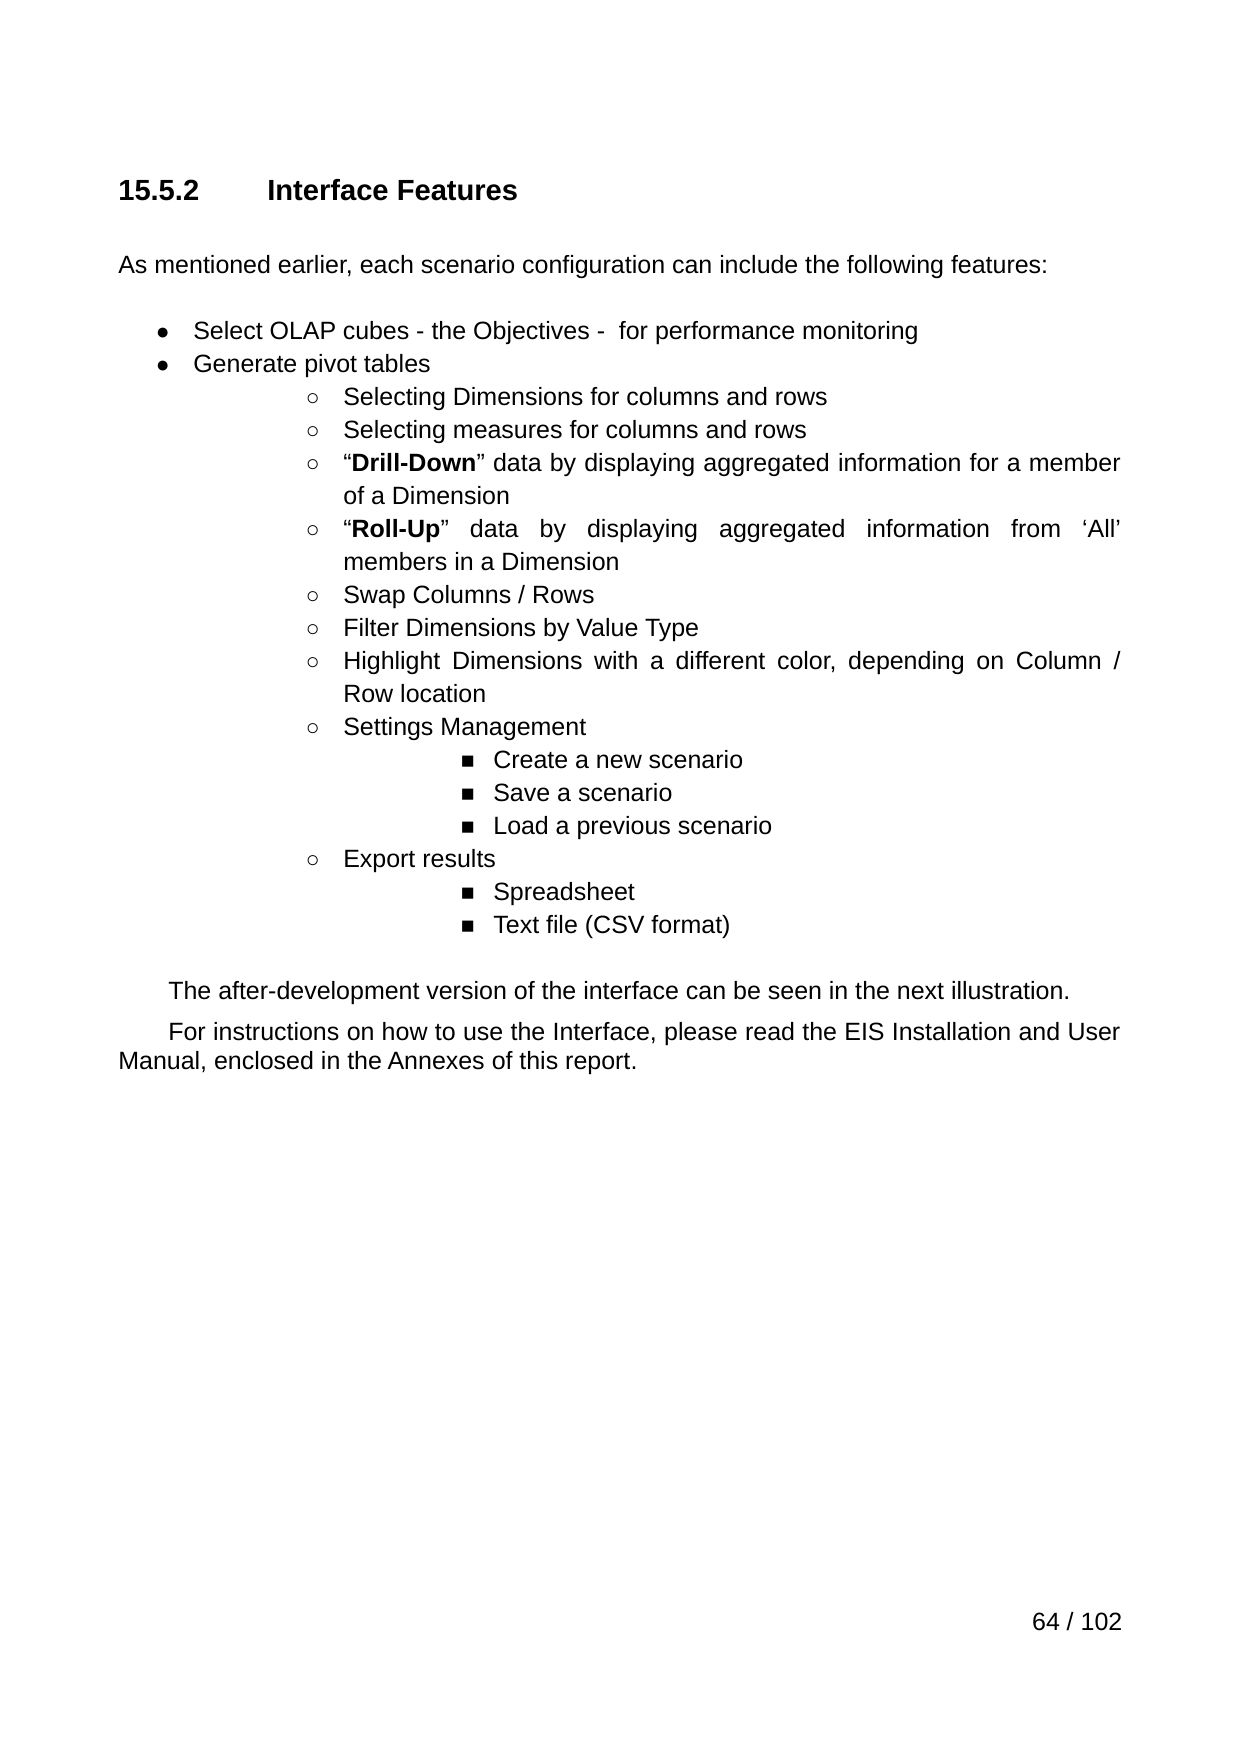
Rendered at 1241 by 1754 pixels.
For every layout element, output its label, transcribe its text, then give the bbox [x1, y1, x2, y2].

list Selecting Dimensions for columns and rows [306, 382, 1122, 410]
list Filter Dimensions by Value Type [306, 613, 1122, 642]
list Create a new scenario [343, 745, 1122, 774]
list “Drill-Down” data by displaying aggregated information for a member of a Dimension [306, 448, 1122, 509]
text For instructions on how to use the Interface, please read the EIS Installation and User Manual, enclosed in the Annexes of this report. [118, 1017, 1122, 1075]
list Export results [306, 844, 1122, 873]
list “Roll-Up” data by displaying aggregated information from ‘All’ members in a Dimension [306, 514, 1122, 576]
list Settings Management [306, 712, 1122, 741]
list Select OLAP cubes - the Objectives - for performance monitoring [193, 316, 1122, 344]
list Highlight Dimensions with a different color, depending on Column / Row location [306, 646, 1122, 708]
list Selecting measures for columns and rows [306, 415, 1122, 443]
text The after-development version of the interface can be seen in the next illustration. [118, 976, 1122, 1005]
list Generate pivot tables [193, 349, 1122, 377]
list Swap Columns / Rows [306, 580, 1122, 608]
list Load a previous scenario [343, 811, 1122, 840]
subtitle Interface Features [118, 173, 1122, 207]
list Text file (CSV format) [343, 910, 1122, 939]
text As mentioned earlier, each scenario configuration can include the following features: [118, 249, 1122, 278]
list Save a scenario [343, 778, 1122, 807]
list Spreadsheet [343, 877, 1122, 906]
